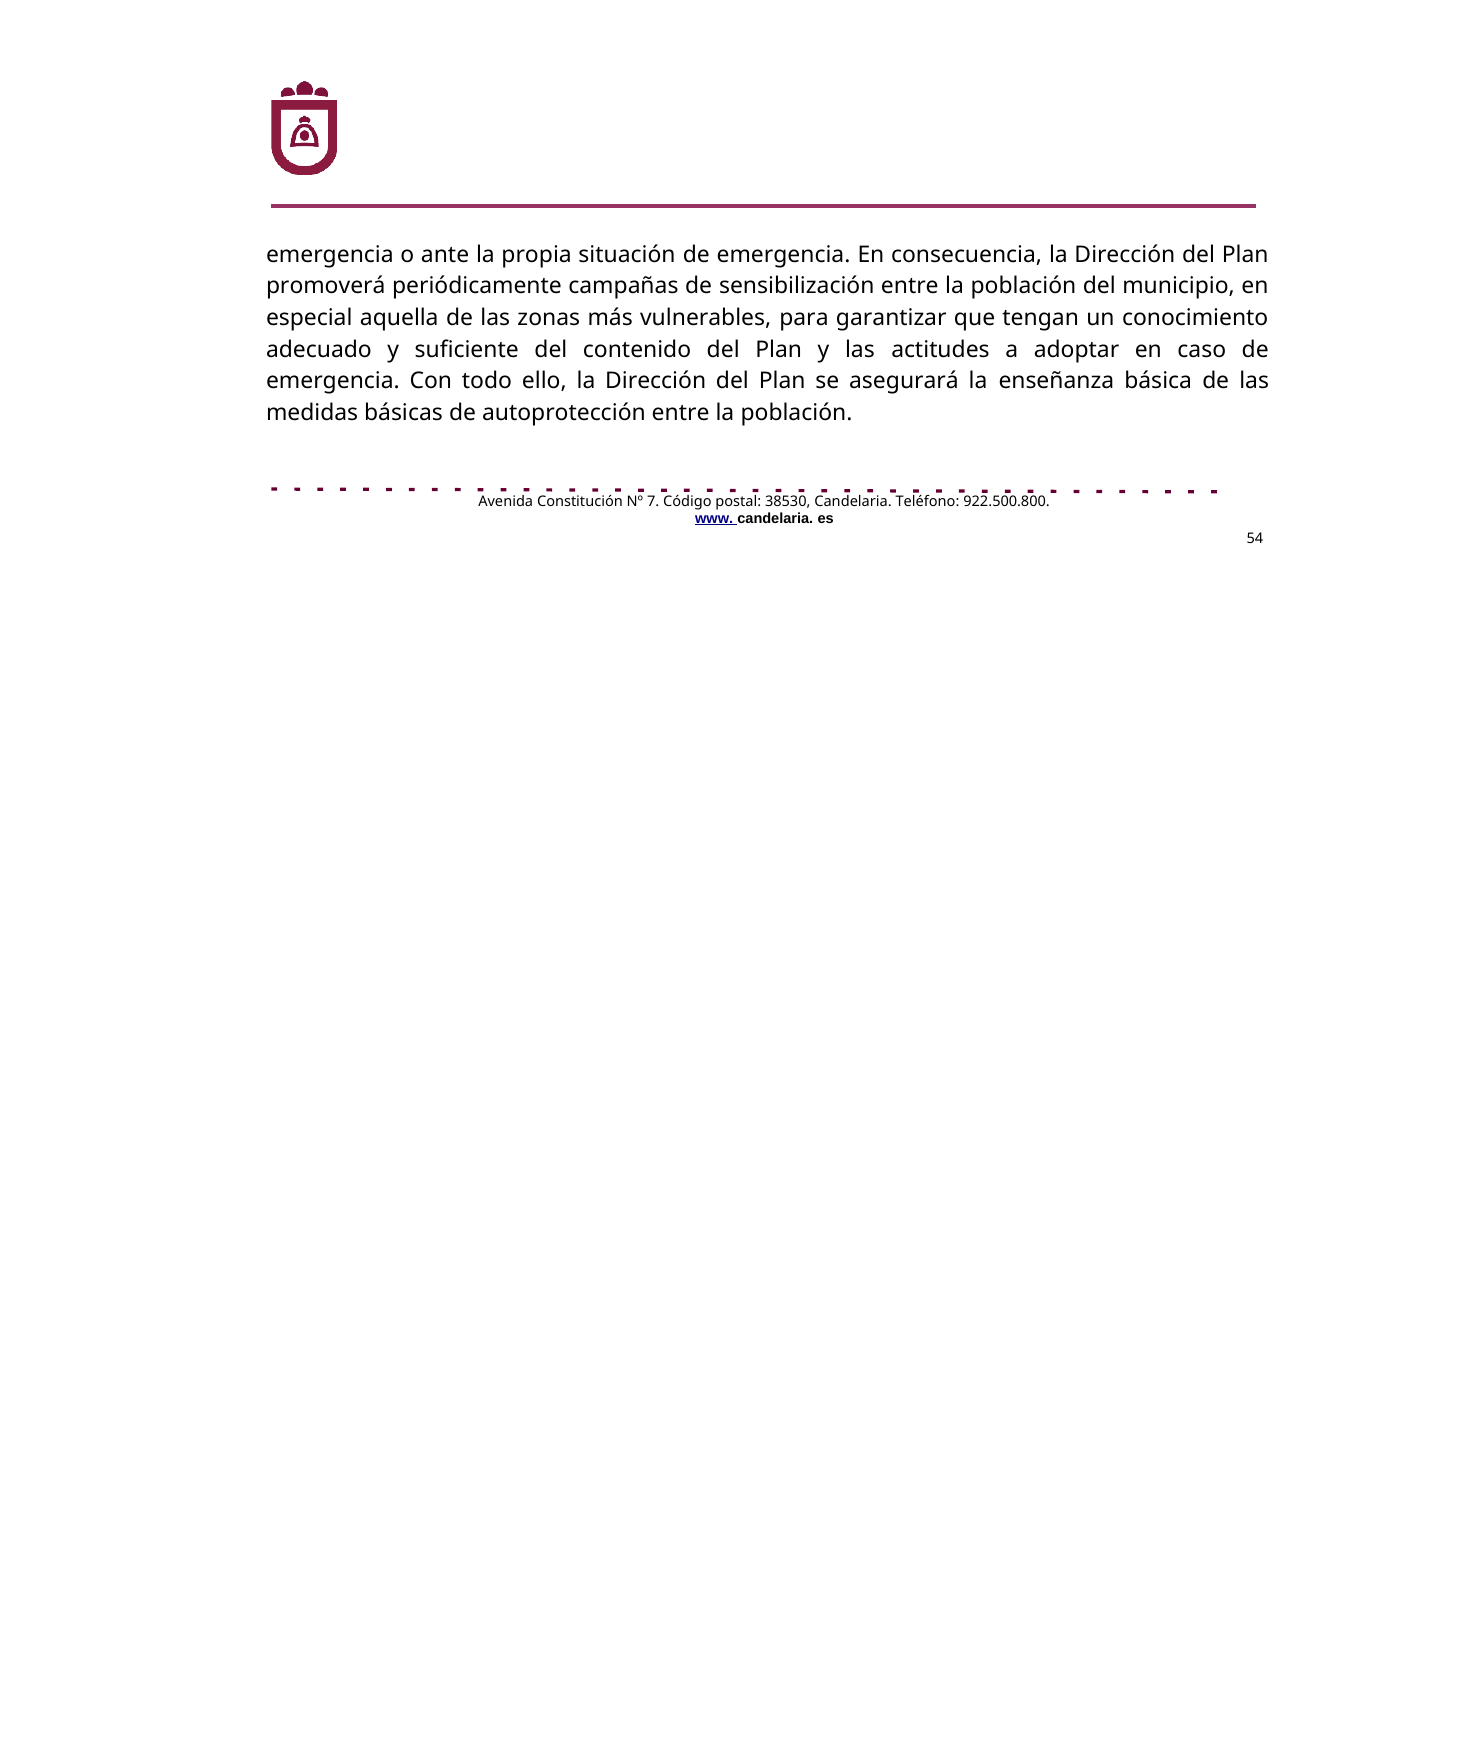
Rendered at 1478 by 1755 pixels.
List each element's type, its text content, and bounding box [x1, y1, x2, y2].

text Avenida Constitución Nº 7. Código postal: 38530, Candelaria. Teléfono: 922.500.800. [382, 492, 1146, 510]
text 54 [37, 527, 1263, 547]
text www. candelaria. es [382, 510, 1146, 527]
text emergencia o ante la propia situación de emergencia. En consecuencia, la Dirección del Plan promoverá periódicamente campañas de sensibilización entre la población del municipio, en especial aquella de las zonas más vulnerables, para garantizar que tengan un conocimiento adecuado y suficiente del contenido del Plan y las actitudes a adoptar en caso de emergencia. Con todo ello, la Dirección del Plan se asegurará la enseñanza básica de las medidas básicas de autoprotección entre la población. [266, 238, 1269, 427]
